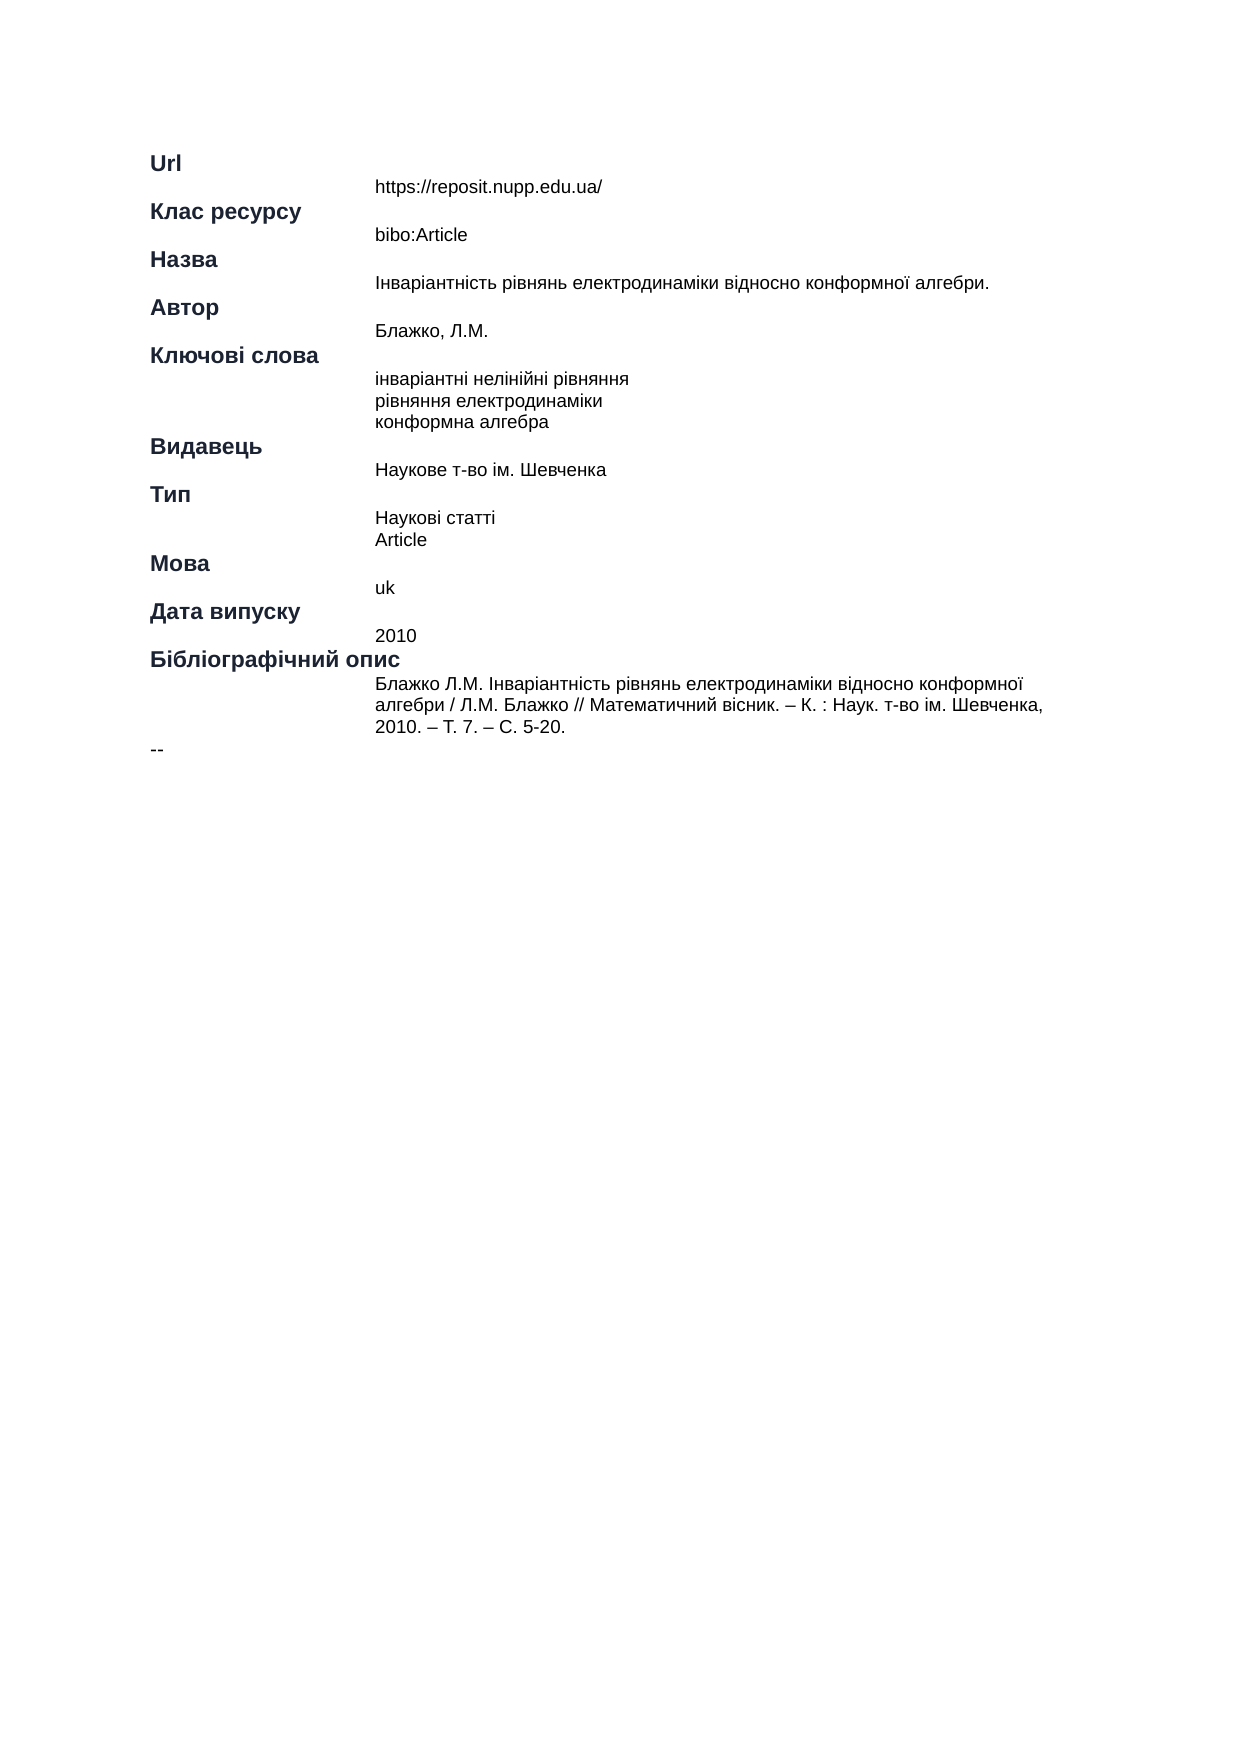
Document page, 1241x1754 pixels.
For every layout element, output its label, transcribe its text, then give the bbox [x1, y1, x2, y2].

text Блажко, Л.М. [375, 320, 1090, 342]
text Інваріантність рівнянь електродинаміки відносно конформної алгебри. [375, 272, 1090, 294]
text Url [150, 150, 1090, 176]
text інваріантні нелінійні рівняння [375, 368, 1090, 389]
text рівняння електродинаміки [375, 389, 1090, 411]
text Автор [150, 294, 1090, 320]
text Блажко Л.М. Інваріантність рівнянь електродинаміки відносно конформної алгебри / Л.М. Блажко // Математичний вісник. – К. : Наук. т-во ім. Шевченка, 2010. – Т. 7. – C. 5-20. [375, 672, 1090, 737]
text Ключові слова [150, 342, 1090, 368]
text Наукове т-во ім. Шевченка [375, 459, 1090, 481]
text bibo:Article [375, 224, 1090, 246]
text 2010 [375, 624, 1090, 646]
text Article [375, 528, 1090, 550]
text -- [150, 737, 1090, 761]
text uk [375, 576, 1090, 598]
text конформна алгебра [375, 411, 1090, 433]
text Бібліографічний опис [150, 646, 1090, 672]
text Дата випуску [150, 598, 1090, 624]
text Клас ресурсу [150, 198, 1090, 224]
text https://reposit.nupp.edu.ua/ [375, 176, 1090, 198]
text Наукові статті [375, 507, 1090, 528]
text Видавець [150, 433, 1090, 459]
text Мова [150, 550, 1090, 576]
text Тип [150, 481, 1090, 507]
text Назва [150, 246, 1090, 272]
